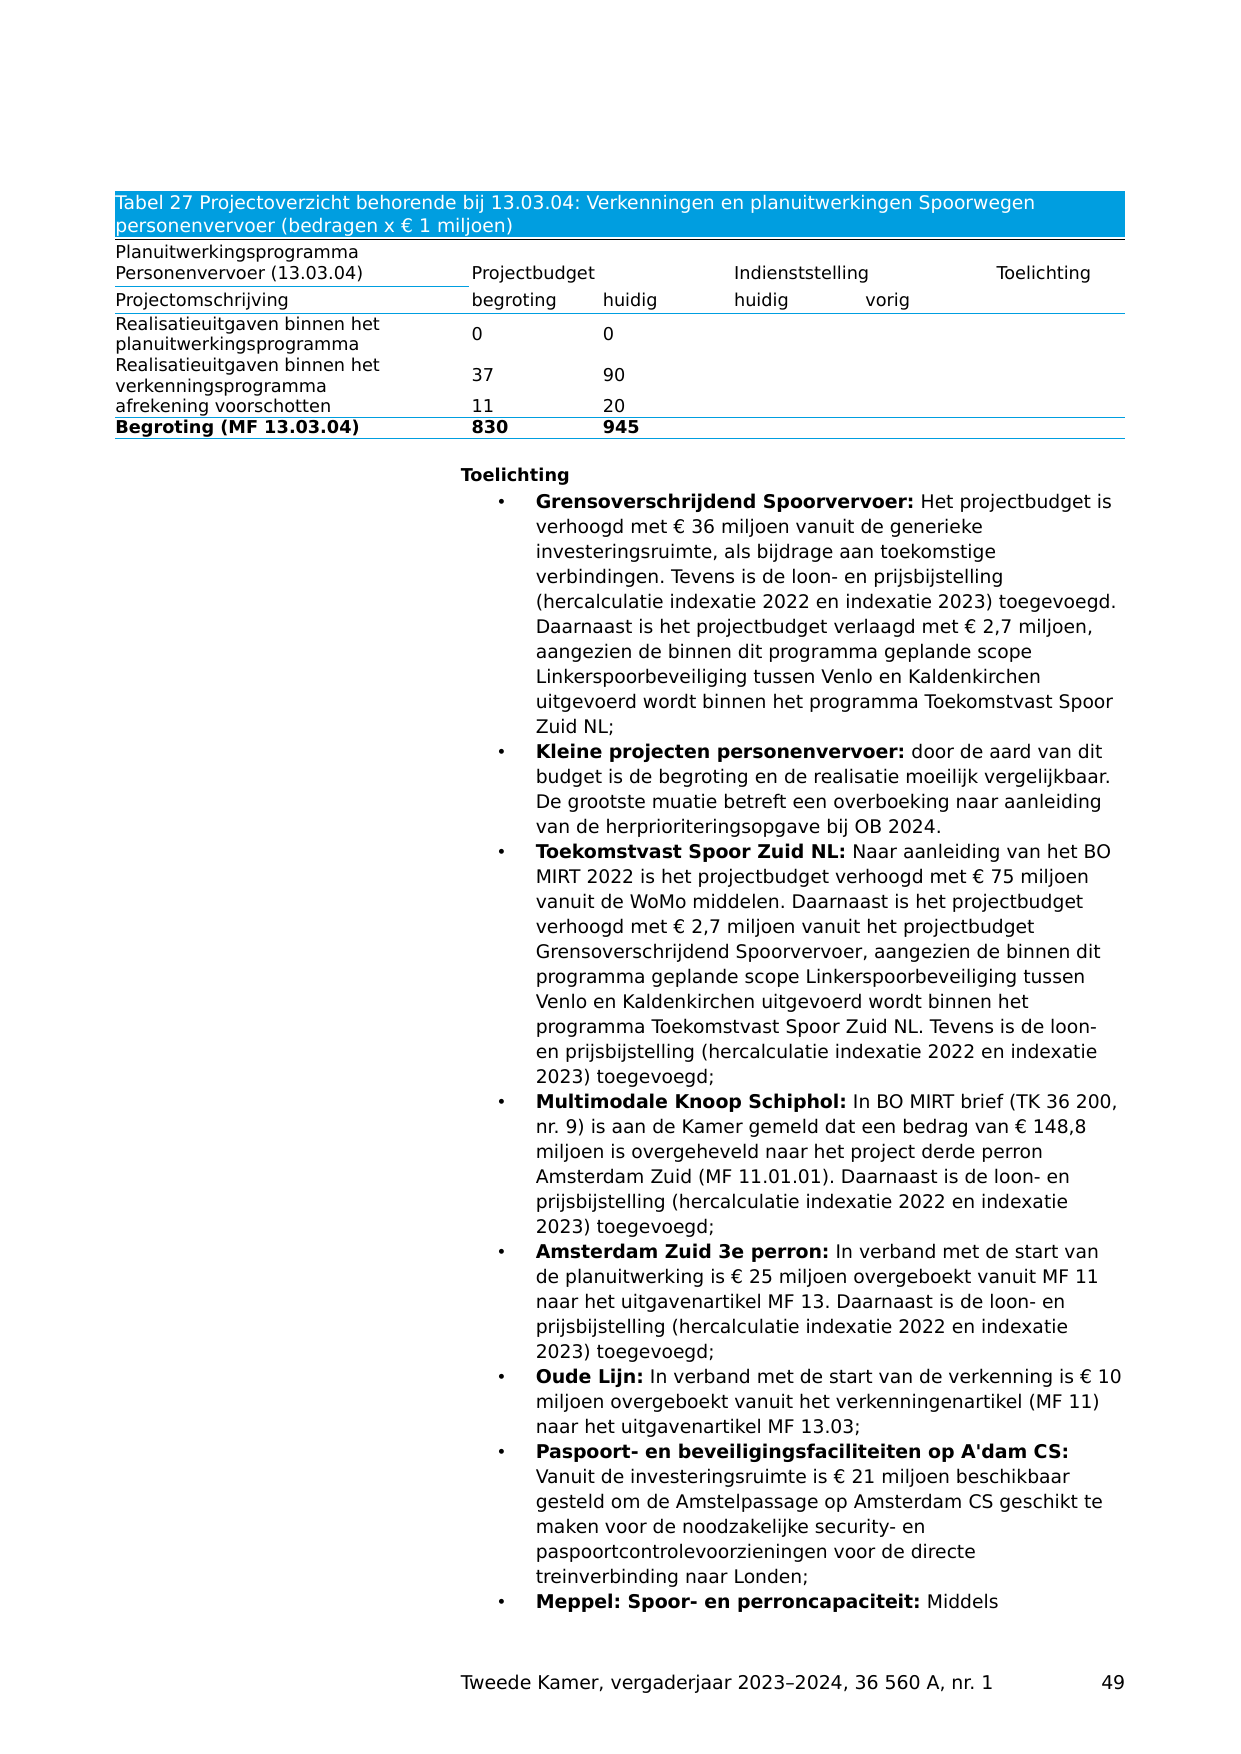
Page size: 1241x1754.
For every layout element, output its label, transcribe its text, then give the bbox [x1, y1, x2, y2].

table_cell [731, 355, 862, 396]
table_cell [731, 396, 862, 417]
table_cell Toelichting [994, 240, 1125, 286]
table_cell [994, 314, 1125, 355]
table_cell 830 [469, 418, 600, 438]
table_cell [731, 418, 862, 438]
table_cell 945 [600, 418, 731, 438]
list Multimodale Knoop Schiphol: In BO MIRT brief (TK 36 200, nr. 9) is aan de Kamer gemeld dat een bedrag van € 148,8 miljoen is overgeheveld naar het project derde perron Amsterdam Zuid (MF 11.01.01). Daarnaast is de loon- en prijsbijstelling (hercalculatie indexatie 2022 en indexatie 2023) toegevoegd; [498, 1088, 1125, 1238]
list Meppel: Spoor- en perroncapaciteit: Middels [498, 1588, 1125, 1613]
table_cell 20 [600, 396, 731, 417]
list Paspoort- en beveiligingsfaciliteiten op A'dam CS: Vanuit de investeringsruimte is € 21 miljoen beschikbaar gesteld om de Amstelpassage op Amsterdam CS geschikt te maken voor de noodzakelijke security- en paspoortcontrolevoorzieningen voor de directe treinverbinding naar Londen; [498, 1438, 1125, 1588]
list Kleine projecten personenvervoer: door de aard van dit budget is de begroting en de realisatie moeilijk vergelijkbaar. De grootste muatie betreft een overboeking naar aanleiding van de herprioriteringsopgave bij OB 2024. [498, 738, 1125, 838]
table_cell Begroting (MF 13.03.04) [115, 418, 468, 438]
table_cell [994, 355, 1125, 396]
table_cell [862, 314, 993, 355]
table_cell [994, 418, 1125, 438]
table_cell huidig [600, 286, 731, 313]
text Toelichting [461, 463, 1125, 486]
table_cell 90 [600, 355, 731, 396]
table_cell [994, 396, 1125, 417]
table_cell [862, 396, 993, 417]
table_cell [862, 355, 993, 396]
table_cell [731, 314, 862, 355]
list Amsterdam Zuid 3e perron: In verband met de start van de planuitwerking is € 25 miljoen overgeboekt vanuit MF 11 naar het uitgavenartikel MF 13. Daarnaast is de loon- en prijsbijstelling (hercalculatie indexatie 2022 en indexatie 2023) toegevoegd; [498, 1238, 1125, 1363]
table_cell Planuitwerkingsprogramma Personenvervoer (13.03.04) [115, 240, 468, 286]
table_cell Realisatieuitgaven binnen het verkenningsprogramma [115, 355, 468, 396]
table_cell 37 [469, 355, 600, 396]
table_cell [994, 286, 1125, 313]
table_cell vorig [862, 286, 993, 313]
table_cell Realisatieuitgaven binnen het planuitwerkingsprogramma [115, 314, 468, 355]
list Toekomstvast Spoor Zuid NL: Naar aanleiding van het BO MIRT 2022 is het projectbudget verhoogd met € 75 miljoen vanuit de WoMo middelen. Daarnaast is het projectbudget verhoogd met € 2,7 miljoen vanuit het projectbudget Grensoverschrijdend Spoorvervoer, aangezien de binnen dit programma geplande scope Linkerspoorbeveiliging tussen Venlo en Kaldenkirchen uitgevoerd wordt binnen het programma Toekomstvast Spoor Zuid NL. Tevens is de loon- en prijsbijstelling (hercalculatie indexatie 2022 en indexatie 2023) toegevoegd; [498, 838, 1125, 1088]
list Grensoverschrijdend Spoorvervoer: Het projectbudget is verhoogd met € 36 miljoen vanuit de generieke investeringsruimte, als bijdrage aan toekomstige verbindingen. Tevens is de loon- en prijsbijstelling (hercalculatie indexatie 2022 en indexatie 2023) toegevoegd. Daarnaast is het projectbudget verlaagd met € 2,7 miljoen, aangezien de binnen dit programma geplande scope Linkerspoorbeveiliging tussen Venlo en Kaldenkirchen uitgevoerd wordt binnen het programma Toekomstvast Spoor Zuid NL; [498, 488, 1125, 738]
table_cell 0 [600, 314, 731, 355]
table_cell Projectbudget [469, 240, 731, 286]
table_cell 0 [469, 314, 600, 355]
table_cell 11 [469, 396, 600, 417]
table_cell begroting [469, 286, 600, 313]
table_cell huidig [731, 286, 862, 313]
table_cell [862, 418, 993, 438]
table_cell Projectomschrijving [115, 287, 468, 313]
table_cell afrekening voorschotten [115, 396, 468, 417]
list Oude Lijn: In verband met de start van de verkenning is € 10 miljoen overgeboekt vanuit het verkenningenartikel (MF 11) naar het uitgavenartikel MF 13.03; [498, 1363, 1125, 1438]
table_cell Indienststelling [731, 240, 993, 286]
